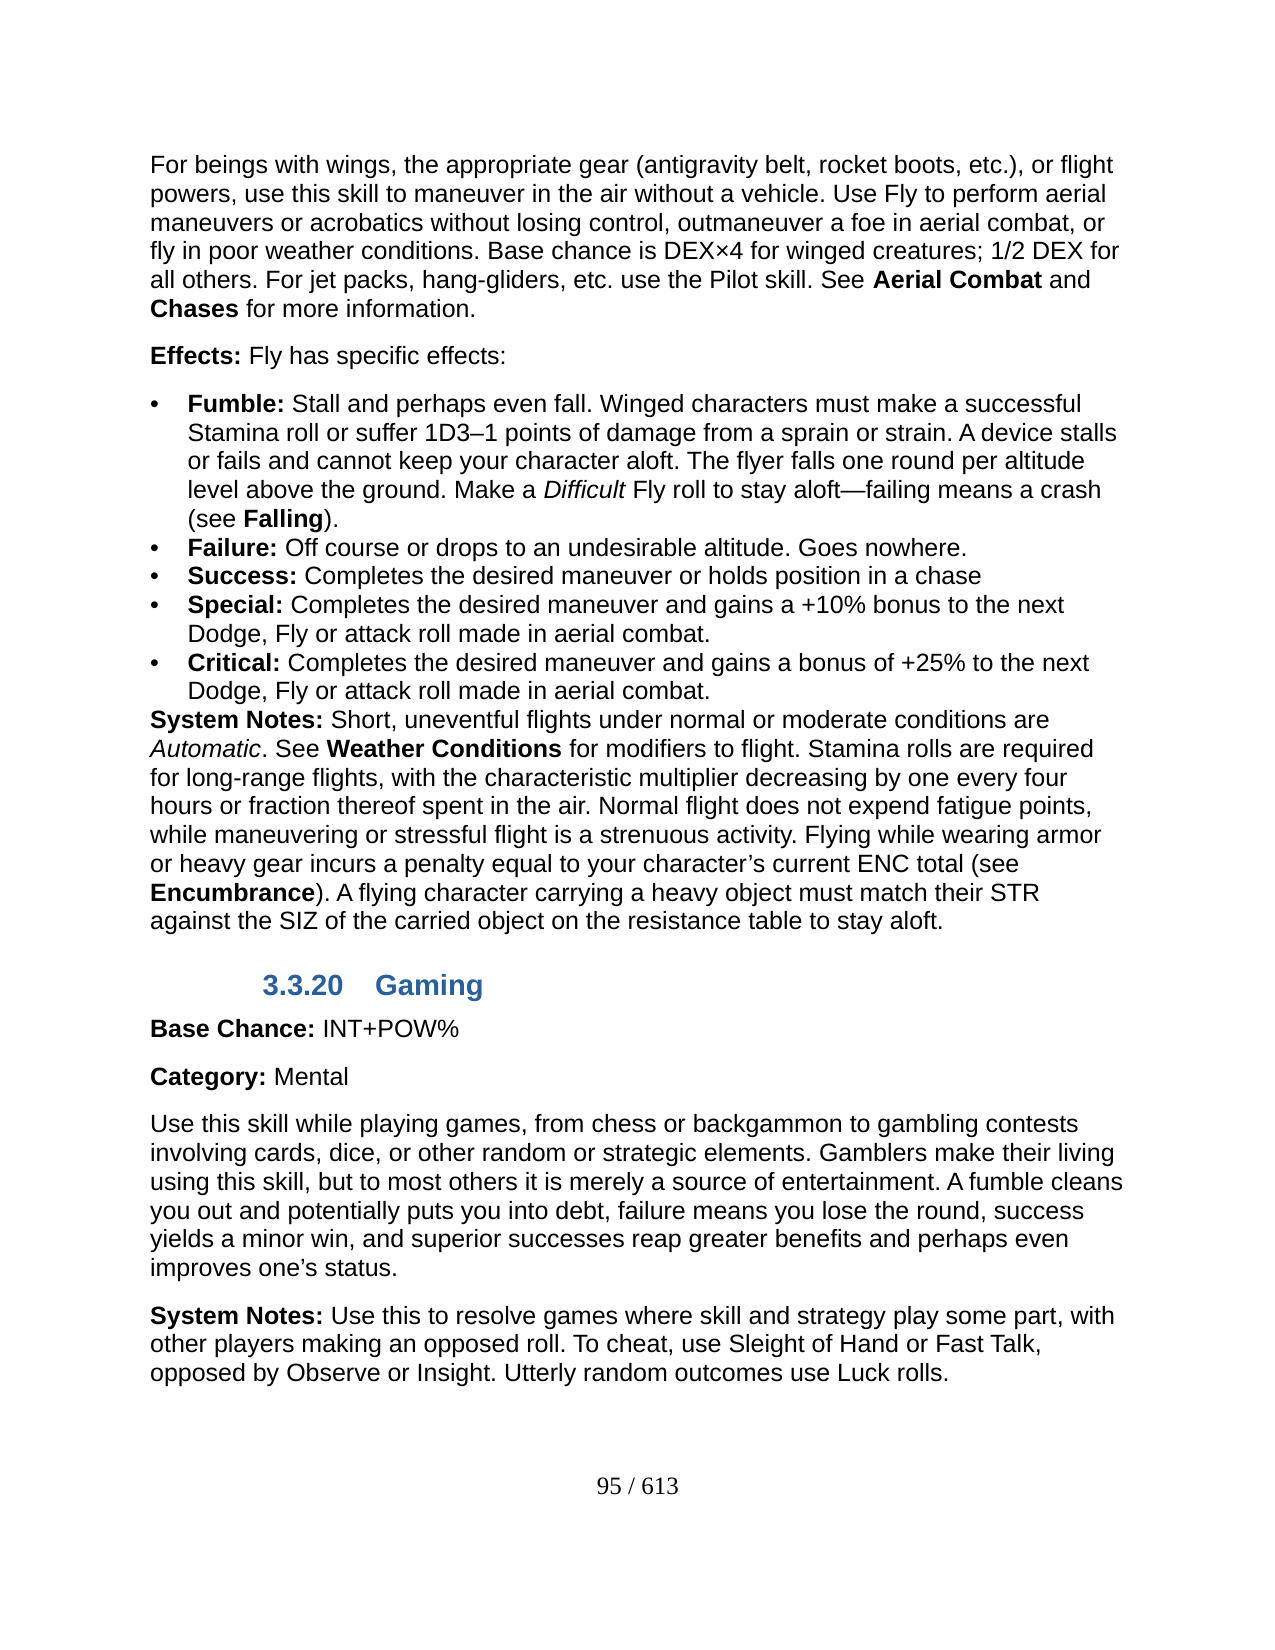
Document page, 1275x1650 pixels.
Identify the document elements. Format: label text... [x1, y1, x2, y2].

text Effects: Fly has specific effects: [150, 341, 1125, 370]
text System Notes: Use this to resolve games where skill and strategy play some part, with other players making an opposed roll. To cheat, use Sleight of Hand or Fast Talk, opposed by Observe or Insight. Utterly random outcomes use Luck rolls. [150, 1301, 1125, 1387]
text Use this skill while playing games, from chess or backgammon to gambling contests involving cards, dice, or other random or strategic elements. Gamblers make their living using this skill, but to most others it is merely a source of entertainment. A fumble cleans you out and potentially puts you into debt, failure means you lose the round, success yields a minor win, and superior successes reap greater benefits and perhaps even improves one’s status. [150, 1109, 1125, 1282]
text • Fumble: Stall and perhaps even fall. Winged characters must make a successful Stamina roll or suffer 1D3–1 points of damage from a sprain or strain. A device stalls or fails and cannot keep your character aloft. The flyer falls one round per altitude level above the ground. Make a Difficult Fly roll to stay aloft—failing means a crash (see Falling). [150, 389, 1125, 532]
text For beings with wings, the appropriate gear (antigravity belt, rocket boots, etc.), or flight powers, use this skill to maneuver in the air without a vehicle. Use Fly to perform aerial maneuvers or acrobatics without losing control, outmaneuver a foe in aerial combat, or fly in poor weather conditions. Base chance is DEX×4 for winged creatures; 1/2 DEX for all others. For jet packs, hang-gliders, etc. use the Pilot skill. See Aerial Combat and Chases for more information. [150, 150, 1125, 322]
text • Failure: Off course or drops to an undesirable altitude. Goes nowhere. [150, 532, 1125, 561]
text Category: Mental [150, 1062, 1125, 1091]
text • Success: Completes the desired maneuver or holds position in a chase [150, 561, 1125, 590]
text • Special: Completes the desired maneuver and gains a +10% bonus to the next Dodge, Fly or attack roll made in aerial combat. [150, 590, 1125, 647]
text Base Chance: INT+POW% [150, 1014, 1125, 1043]
text • Critical: Completes the desired maneuver and gains a bonus of +25% to the next Dodge, Fly or attack roll made in aerial combat. [150, 647, 1125, 705]
subtitle Gaming [262, 968, 1125, 1002]
text System Notes: Short, uneventful flights under normal or moderate conditions are Automatic. See Weather Conditions for modifiers to flight. Stamina rolls are required for long-range flights, with the characteristic multiplier decreasing by one every four hours or fraction thereof spent in the air. Normal flight does not expend fatigue points, while maneuvering or stressful flight is a strenuous activity. Flying while wearing armor or heavy gear incurs a penalty equal to your character’s current ENC total (see Encumbrance). A flying character carrying a heavy object must match their STR against the SIZ of the carried object on the resistance table to stay aloft. [150, 705, 1125, 935]
